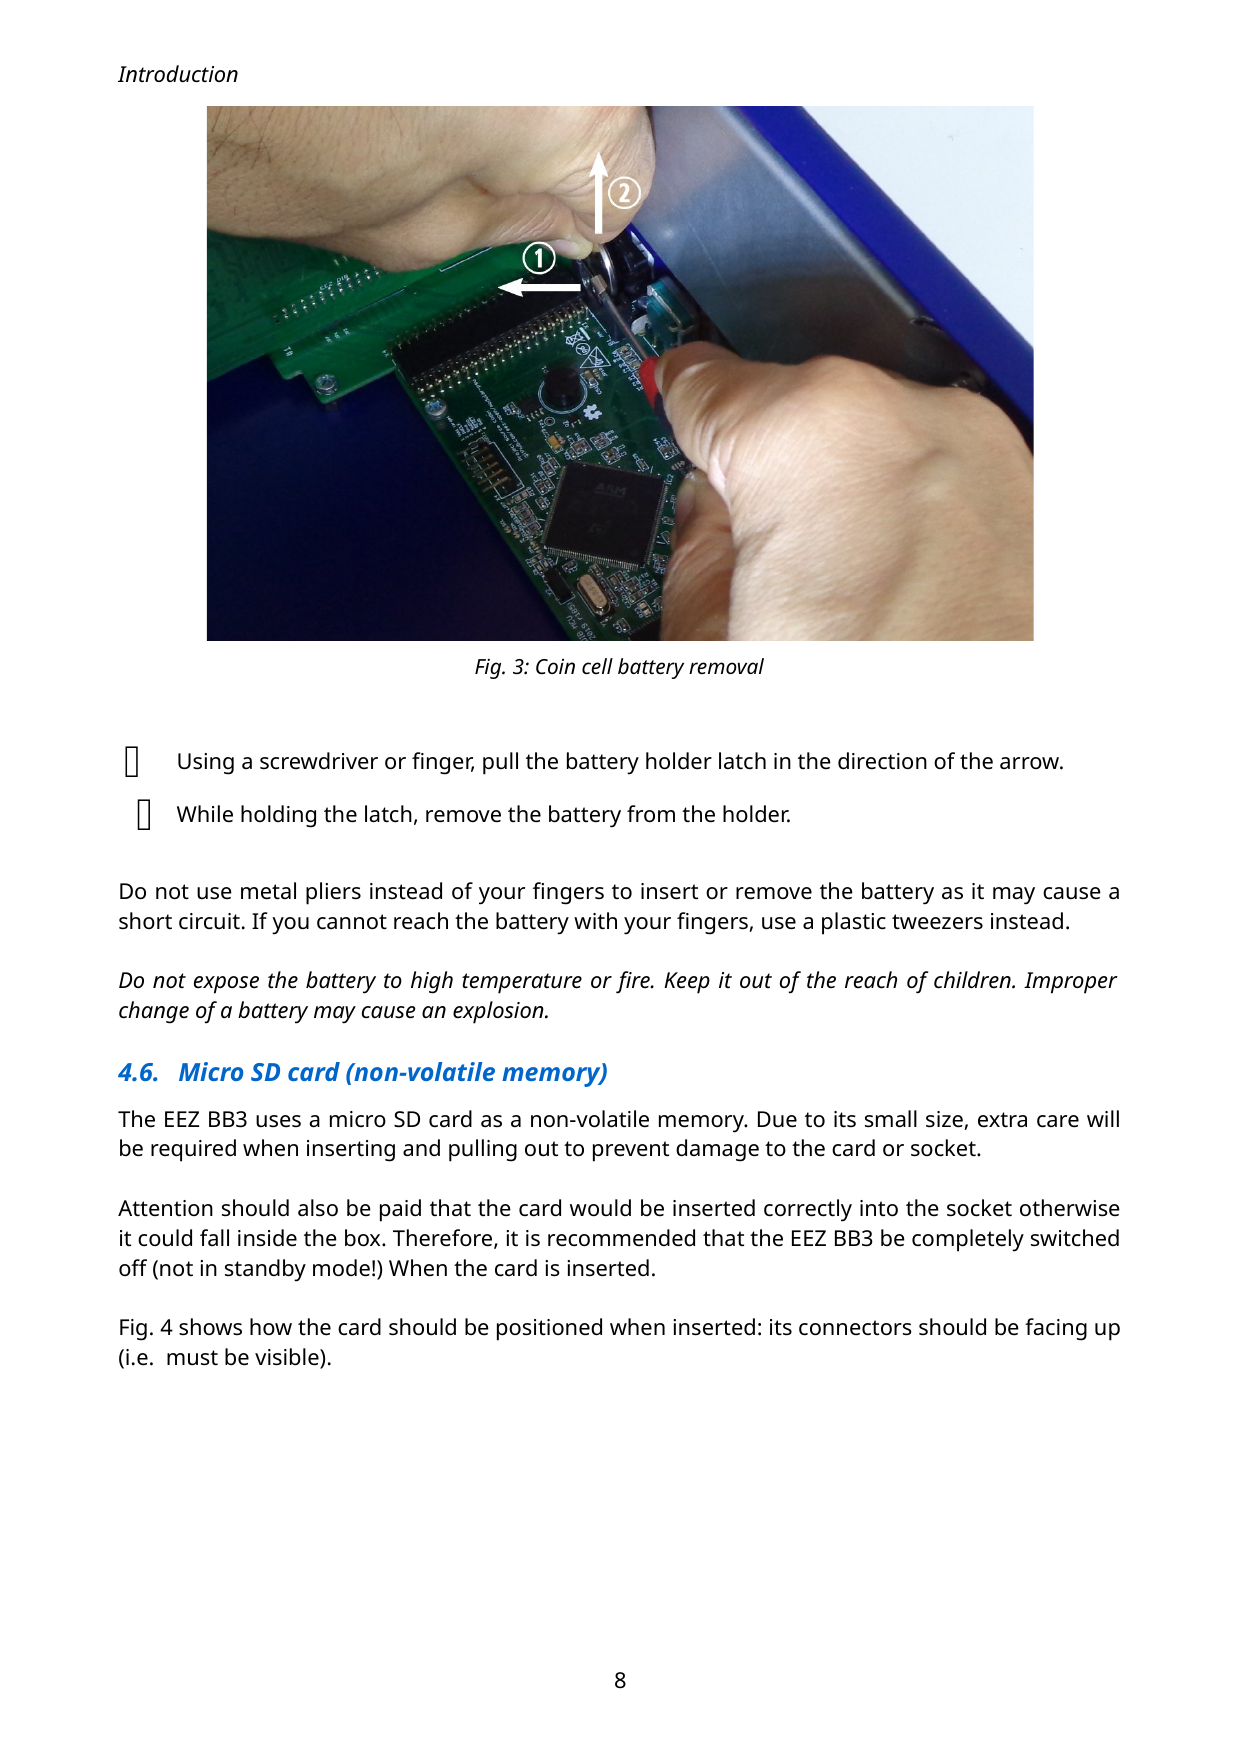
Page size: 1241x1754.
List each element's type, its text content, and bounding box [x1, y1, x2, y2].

table_cell  [118, 793, 171, 846]
text Do not expose the battery to high temperature or fire. Keep it out of the reach of children. Improper change of a battery may cause an explosion. [118, 965, 1122, 1025]
table_header Using a screwdriver or finger, pull the battery holder latch in the direction of the arrow. [171, 740, 1123, 793]
text Do not use metal pliers instead of your fingers to insert or remove the battery as it may cause a short circuit. If you cannot reach the battery with your fingers, use a plastic tweezers instead. [118, 876, 1122, 936]
text Fig. 3: Coin cell battery removal [207, 641, 1033, 680]
table_cell While holding the latch, remove the battery from the holder. [171, 793, 1123, 846]
text Fig. 4 shows how the card should be positioned when inserted: its connectors should be facing up (i.e. must be visible). [118, 1312, 1122, 1372]
table_header  [118, 740, 171, 793]
picture [206, 106, 1034, 641]
text Attention should also be paid that the card would be inserted correctly into the socket otherwise it could fall inside the box. Therefore, it is recommended that the EEZ BB3 be completely switched off (not in standby mode!) When the card is inserted. [118, 1193, 1122, 1282]
subtitle Micro SD card (non-volatile memory) [118, 1055, 1122, 1089]
text The EEZ BB3 uses a micro SD card as a non-volatile memory. Due to its small size, extra care will be required when inserting and pulling out to prevent damage to the card or socket. [118, 1104, 1122, 1163]
